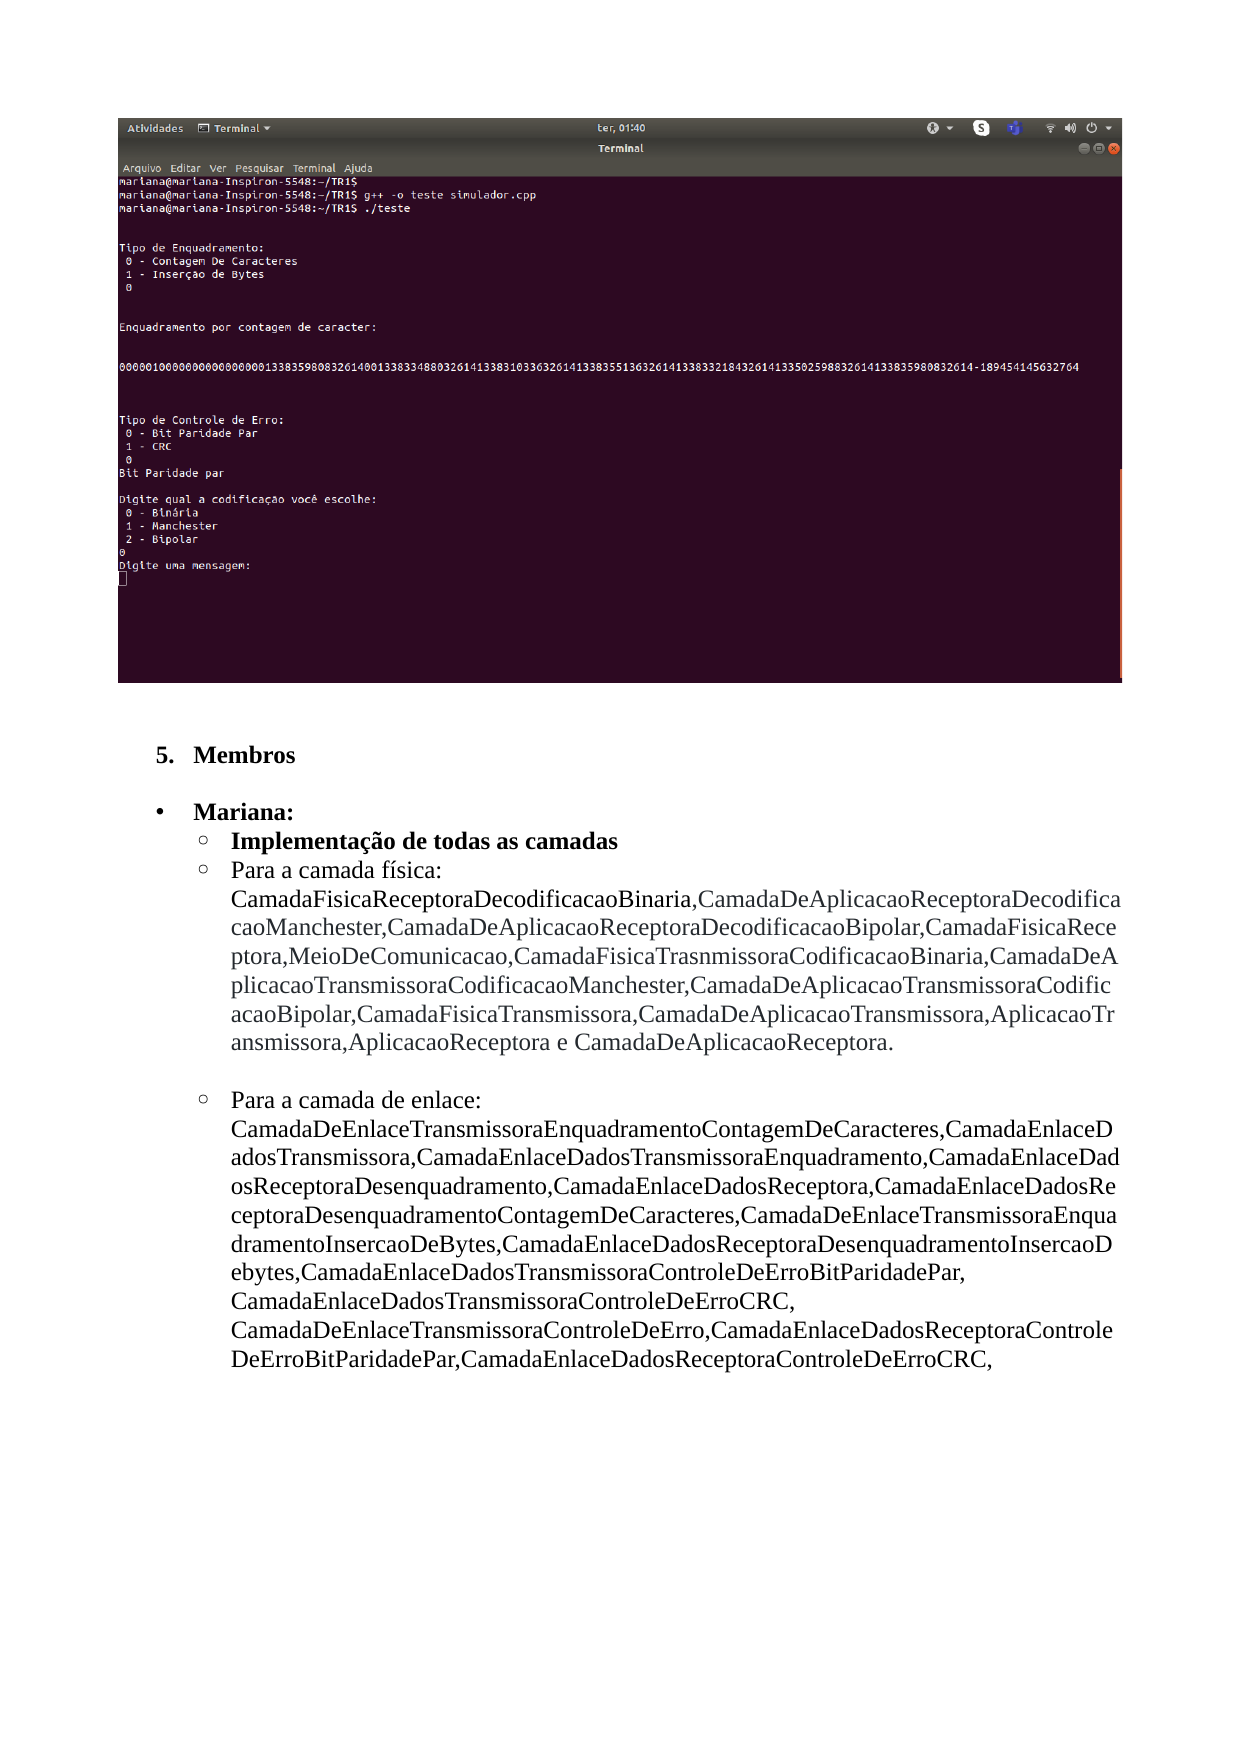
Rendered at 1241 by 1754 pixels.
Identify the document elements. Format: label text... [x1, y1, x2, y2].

list Mariana: [156, 797, 1122, 826]
list Para a camada de enlace: CamadaDeEnlaceTransmissoraEnquadramentoContagemDeCaracteres,CamadaEnlaceDadosTransmissora,CamadaEnlaceDadosTransmissoraEnquadramento,CamadaEnlaceDadosReceptoraDesenquadramento,CamadaEnlaceDadosReceptora,CamadaEnlaceDadosReceptoraDesenquadramentoContagemDeCaracteres,CamadaDeEnlaceTransmissoraEnquadramentoInsercaoDeBytes,CamadaEnlaceDadosReceptoraDesenquadramentoInsercaoDebytes,CamadaEnlaceDadosTransmissoraControleDeErroBitParidadePar, CamadaEnlaceDadosTransmissoraControleDeErroCRC, CamadaDeEnlaceTransmissoraControleDeErro,CamadaEnlaceDadosReceptoraControleDeErroBitParidadePar,CamadaEnlaceDadosReceptoraControleDeErroCRC, [193, 1085, 1122, 1372]
list Implementação de todas as camadas [193, 826, 1122, 855]
picture [118, 118, 1123, 683]
list Membros [156, 740, 1122, 769]
list Para a camada física: CamadaFisicaReceptoraDecodificacaoBinaria,CamadaDeAplicacaoReceptoraDecodificacaoManchester,CamadaDeAplicacaoReceptoraDecodificacaoBipolar,CamadaFisicaReceptora,MeioDeComunicacao,CamadaFisicaTrasnmissoraCodificacaoBinaria,CamadaDeAplicacaoTransmissoraCodificacaoManchester,CamadaDeAplicacaoTransmissoraCodificacaoBipolar,CamadaFisicaTransmissora,CamadaDeAplicacaoTransmissora,AplicacaoTransmissora,AplicacaoReceptora e CamadaDeAplicacaoReceptora. [193, 855, 1122, 1056]
